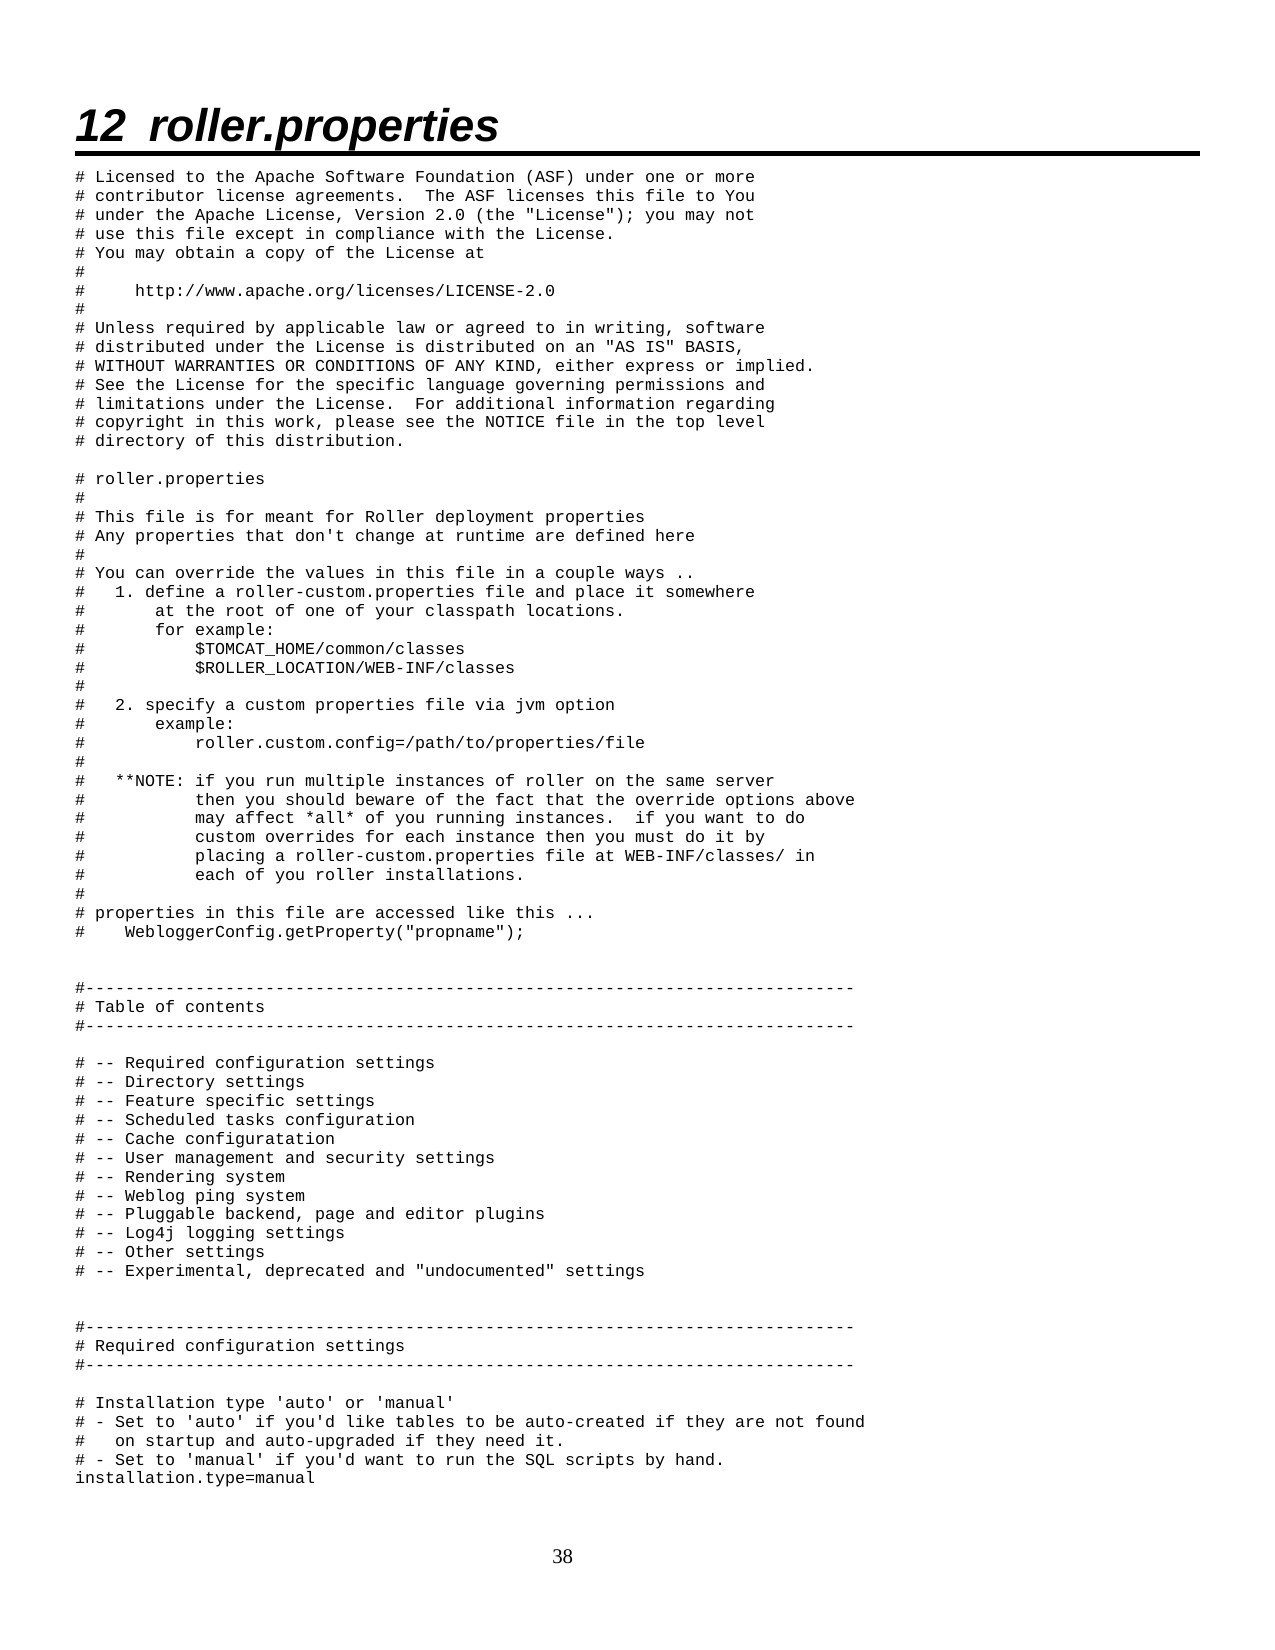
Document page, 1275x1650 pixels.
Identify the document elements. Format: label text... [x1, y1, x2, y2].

text # at the root of one of your classpath locations. [75, 603, 1200, 621]
text # This file is for meant for Roller deployment properties [75, 508, 1200, 527]
text # [75, 678, 1200, 697]
text # Licensed to the Apache Software Foundation (ASF) under one or more [75, 169, 1200, 188]
text # -- Feature specific settings [75, 1093, 1200, 1112]
text # Installation type 'auto' or 'manual' [75, 1394, 1200, 1413]
text # limitations under the License. For additional information regarding [75, 395, 1200, 414]
text # directory of this distribution. [75, 433, 1200, 452]
text # [75, 753, 1200, 772]
text # contributor license agreements. The ASF licenses this file to You [75, 188, 1200, 207]
text # You may obtain a copy of the License at [75, 244, 1200, 263]
text # Any properties that don't change at runtime are defined here [75, 527, 1200, 546]
text # WITHOUT WARRANTIES OR CONDITIONS OF ANY KIND, either express or implied. [75, 357, 1200, 376]
text # roller.properties [75, 471, 1200, 489]
text # **NOTE: if you run multiple instances of roller on the same server [75, 772, 1200, 791]
text # custom overrides for each instance then you must do it by [75, 829, 1200, 848]
subtitle roller.properties [75, 100, 1200, 151]
text # roller.custom.config=/path/to/properties/file [75, 734, 1200, 753]
text # example: [75, 716, 1200, 734]
text # $ROLLER_LOCATION/WEB-INF/classes [75, 659, 1200, 678]
text # placing a roller-custom.properties file at WEB-INF/classes/ in [75, 848, 1200, 867]
text # may affect *all* of you running instances. if you want to do [75, 810, 1200, 829]
text # -- Weblog ping system [75, 1187, 1200, 1206]
text # WebloggerConfig.getProperty("propname"); [75, 923, 1200, 942]
text # for example: [75, 621, 1200, 640]
text # on startup and auto-upgraded if they need it. [75, 1432, 1200, 1451]
text # -- Directory settings [75, 1074, 1200, 1093]
text #----------------------------------------------------------------------------- [75, 1319, 1200, 1338]
text # $TOMCAT_HOME/common/classes [75, 640, 1200, 659]
text #----------------------------------------------------------------------------- [75, 980, 1200, 998]
text # -- Scheduled tasks configuration [75, 1112, 1200, 1131]
text # then you should beware of the fact that the override options above [75, 791, 1200, 810]
text # -- Pluggable backend, page and editor plugins [75, 1206, 1200, 1225]
text # Required configuration settings [75, 1338, 1200, 1357]
text # http://www.apache.org/licenses/LICENSE-2.0 [75, 282, 1200, 301]
text # use this file except in compliance with the License. [75, 226, 1200, 244]
text # -- Log4j logging settings [75, 1225, 1200, 1244]
text # Table of contents [75, 998, 1200, 1017]
text # [75, 301, 1200, 320]
text # -- Experimental, deprecated and "undocumented" settings [75, 1262, 1200, 1281]
text # under the Apache License, Version 2.0 (the "License"); you may not [75, 207, 1200, 226]
text # [75, 885, 1200, 904]
text # Unless required by applicable law or agreed to in writing, software [75, 320, 1200, 339]
text # You can override the values in this file in a couple ways .. [75, 565, 1200, 584]
text # -- Cache configuratation [75, 1131, 1200, 1149]
text # properties in this file are accessed like this ... [75, 904, 1200, 923]
text # -- Required configuration settings [75, 1055, 1200, 1074]
text # See the License for the specific language governing permissions and [75, 376, 1200, 395]
text # [75, 546, 1200, 565]
text #----------------------------------------------------------------------------- [75, 1357, 1200, 1376]
text # - Set to 'manual' if you'd want to run the SQL scripts by hand. [75, 1451, 1200, 1470]
text # 1. define a roller-custom.properties file and place it somewhere [75, 584, 1200, 603]
text # copyright in this work, please see the NOTICE file in the top level [75, 414, 1200, 433]
text # [75, 263, 1200, 282]
text # distributed under the License is distributed on an "AS IS" BASIS, [75, 339, 1200, 357]
text #----------------------------------------------------------------------------- [75, 1017, 1200, 1036]
text # -- Other settings [75, 1244, 1200, 1262]
text # each of you roller installations. [75, 867, 1200, 885]
text # -- User management and security settings [75, 1149, 1200, 1168]
text # [75, 489, 1200, 508]
text # -- Rendering system [75, 1168, 1200, 1187]
text installation.type=manual [75, 1470, 1200, 1489]
text # 2. specify a custom properties file via jvm option [75, 697, 1200, 716]
text # - Set to 'auto' if you'd like tables to be auto-created if they are not found [75, 1413, 1200, 1432]
